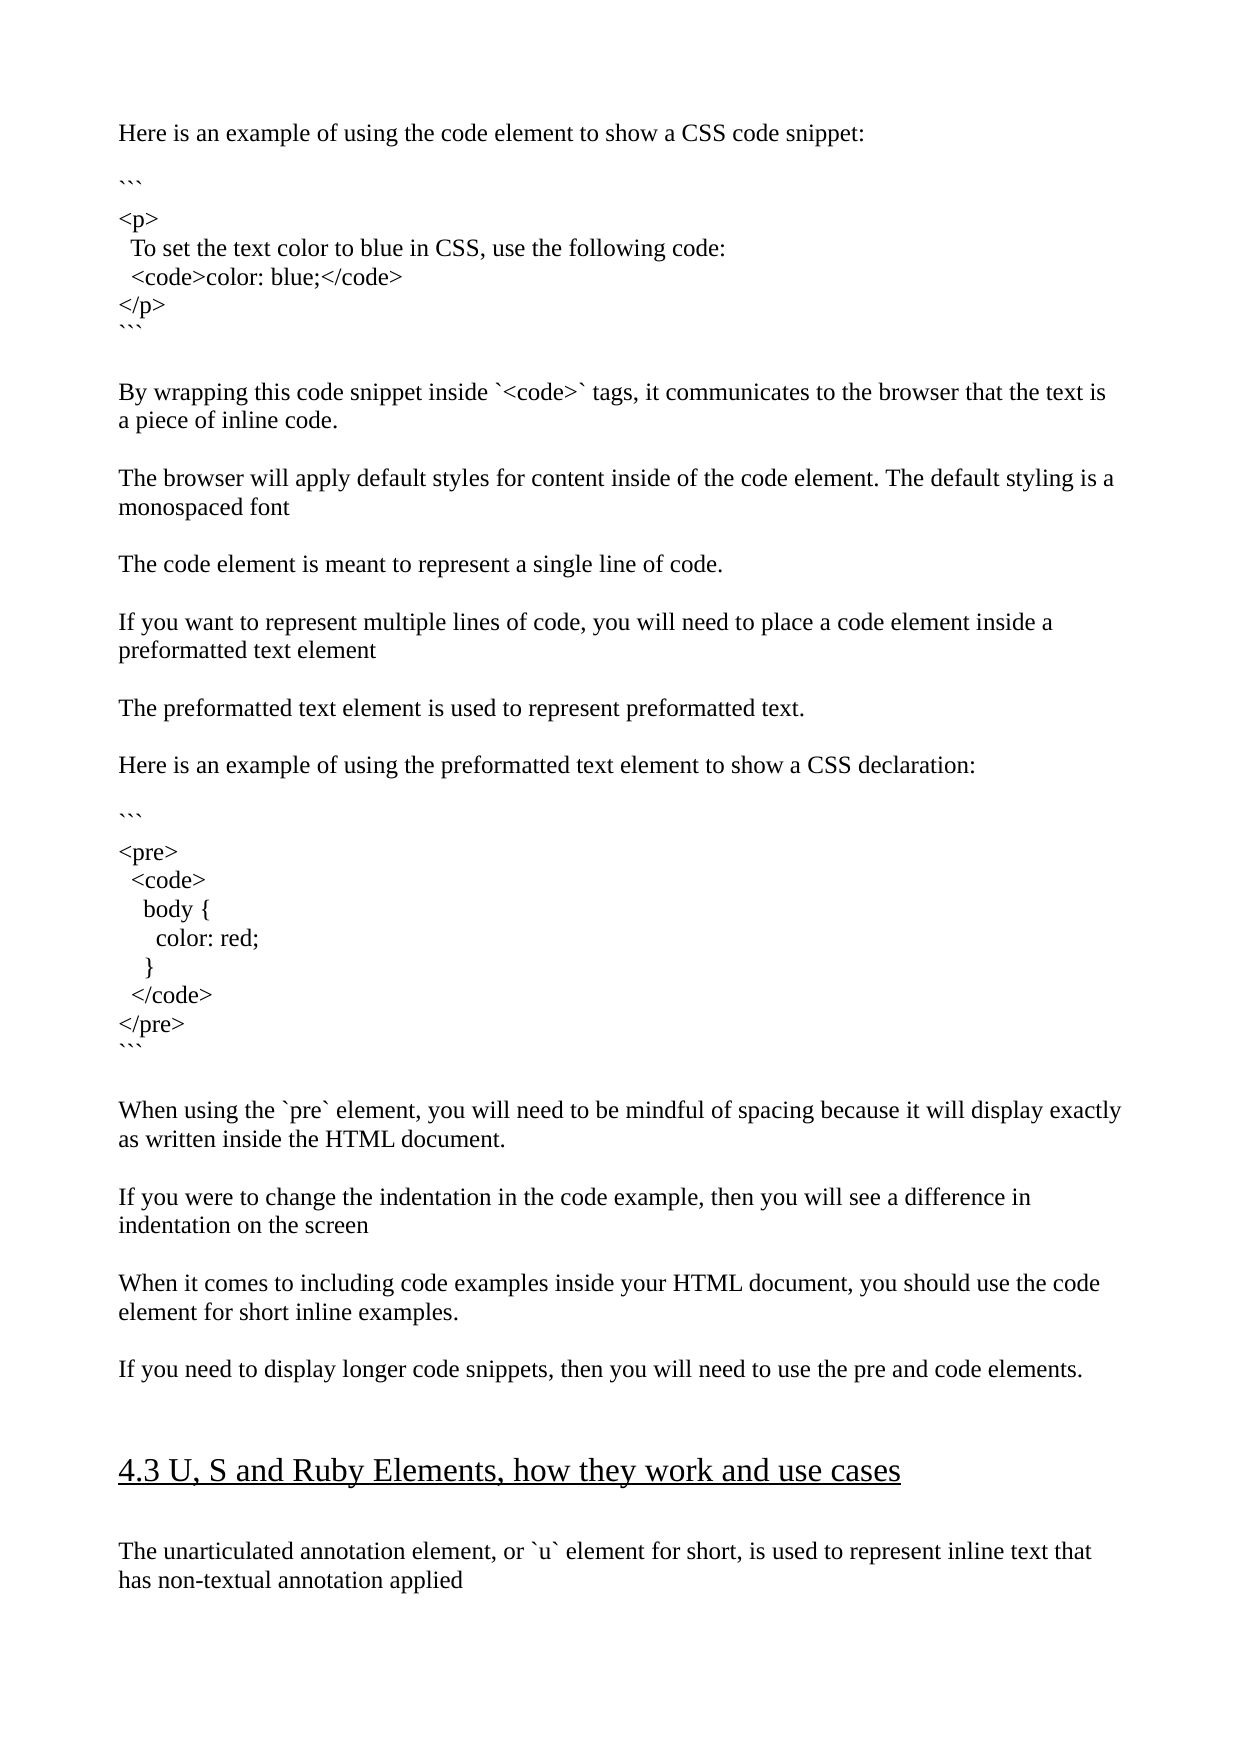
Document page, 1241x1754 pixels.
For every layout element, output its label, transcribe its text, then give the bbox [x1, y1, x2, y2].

text } [118, 952, 1122, 981]
text The code element is meant to represent a single line of code. [118, 549, 1122, 578]
text If you want to represent multiple lines of code, you will need to place a code element inside a preformatted text element [118, 607, 1122, 664]
text ``` [118, 1038, 1122, 1067]
text 4.3 U, S and Ruby Elements, how they work and use cases [118, 1450, 1122, 1488]
text </code> [118, 981, 1122, 1009]
text <p> [118, 204, 1122, 233]
text <code>color: blue;</code> [118, 262, 1122, 291]
text When it comes to including code examples inside your HTML document, you should use the code element for short inline examples. [118, 1268, 1122, 1326]
text ``` [118, 176, 1122, 204]
text </pre> [118, 1009, 1122, 1038]
text The preformatted text element is used to represent preformatted text. [118, 693, 1122, 722]
text The browser will apply default styles for content inside of the code element. The default styling is a monospaced font [118, 463, 1122, 521]
text <code> [118, 866, 1122, 894]
text Here is an example of using the preformatted text element to show a CSS declaration: [118, 751, 1122, 779]
text If you were to change the indentation in the code example, then you will see a difference in indentation on the screen [118, 1182, 1122, 1239]
text </p> [118, 291, 1122, 319]
text If you need to display longer code snippets, then you will need to use the pre and code elements. [118, 1354, 1122, 1383]
text By wrapping this code snippet inside `<code>` tags, it communicates to the browser that the text is a piece of inline code. [118, 377, 1122, 434]
text Here is an example of using the code element to show a CSS code snippet: [118, 118, 1122, 147]
text <pre> [118, 837, 1122, 866]
text ``` [118, 808, 1122, 837]
text The unarticulated annotation element, or `u` element for short, is used to represent inline text that has non-textual annotation applied [118, 1536, 1122, 1594]
text To set the text color to blue in CSS, use the following code: [118, 233, 1122, 262]
text color: red; [118, 923, 1122, 952]
text body { [118, 894, 1122, 923]
text When using the `pre` element, you will need to be mindful of spacing because it will display exactly as written inside the HTML document. [118, 1096, 1122, 1153]
text ``` [118, 319, 1122, 348]
